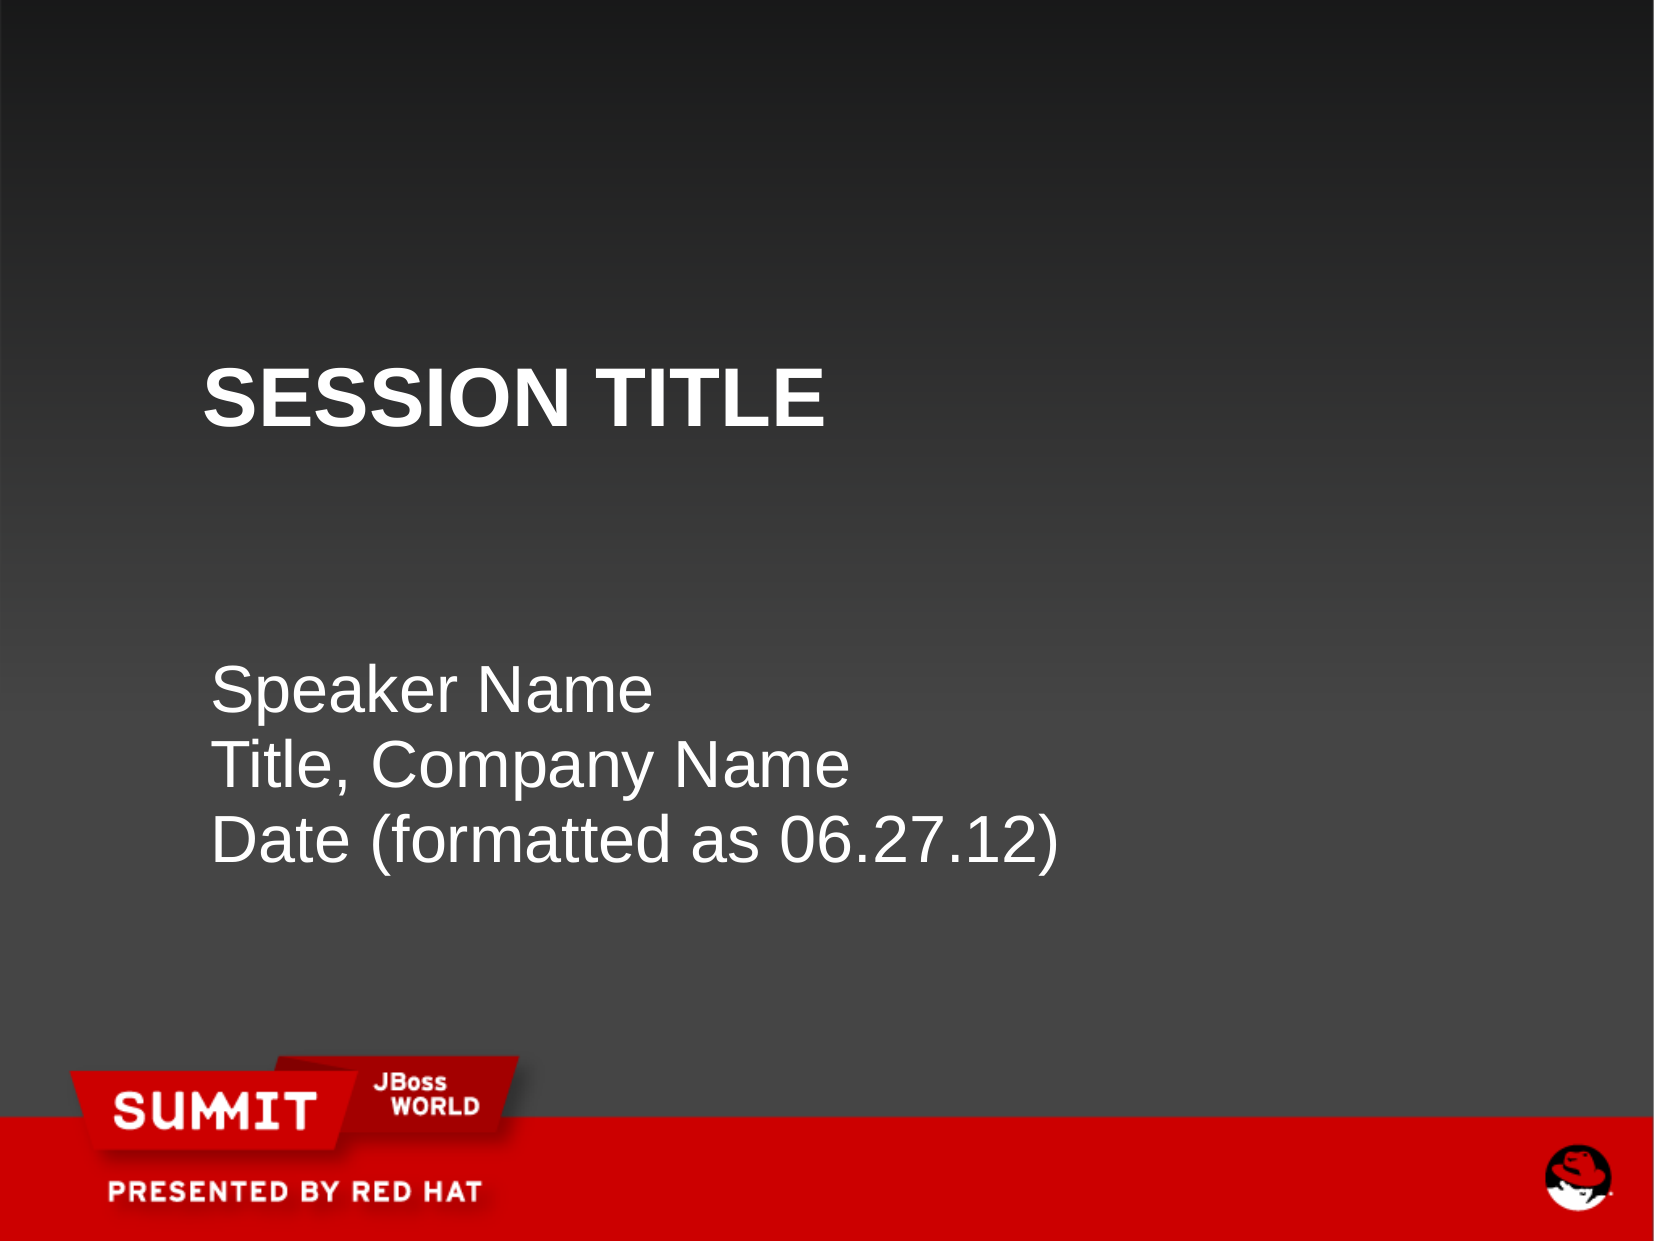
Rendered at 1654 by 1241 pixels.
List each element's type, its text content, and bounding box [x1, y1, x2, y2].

text_box Speaker Name Title, Company Name Date (formatted as 06.27.12) [195, 607, 1388, 847]
text_box SESSION TITLE [187, 297, 1538, 563]
picture [0, 0, 1654, 1241]
